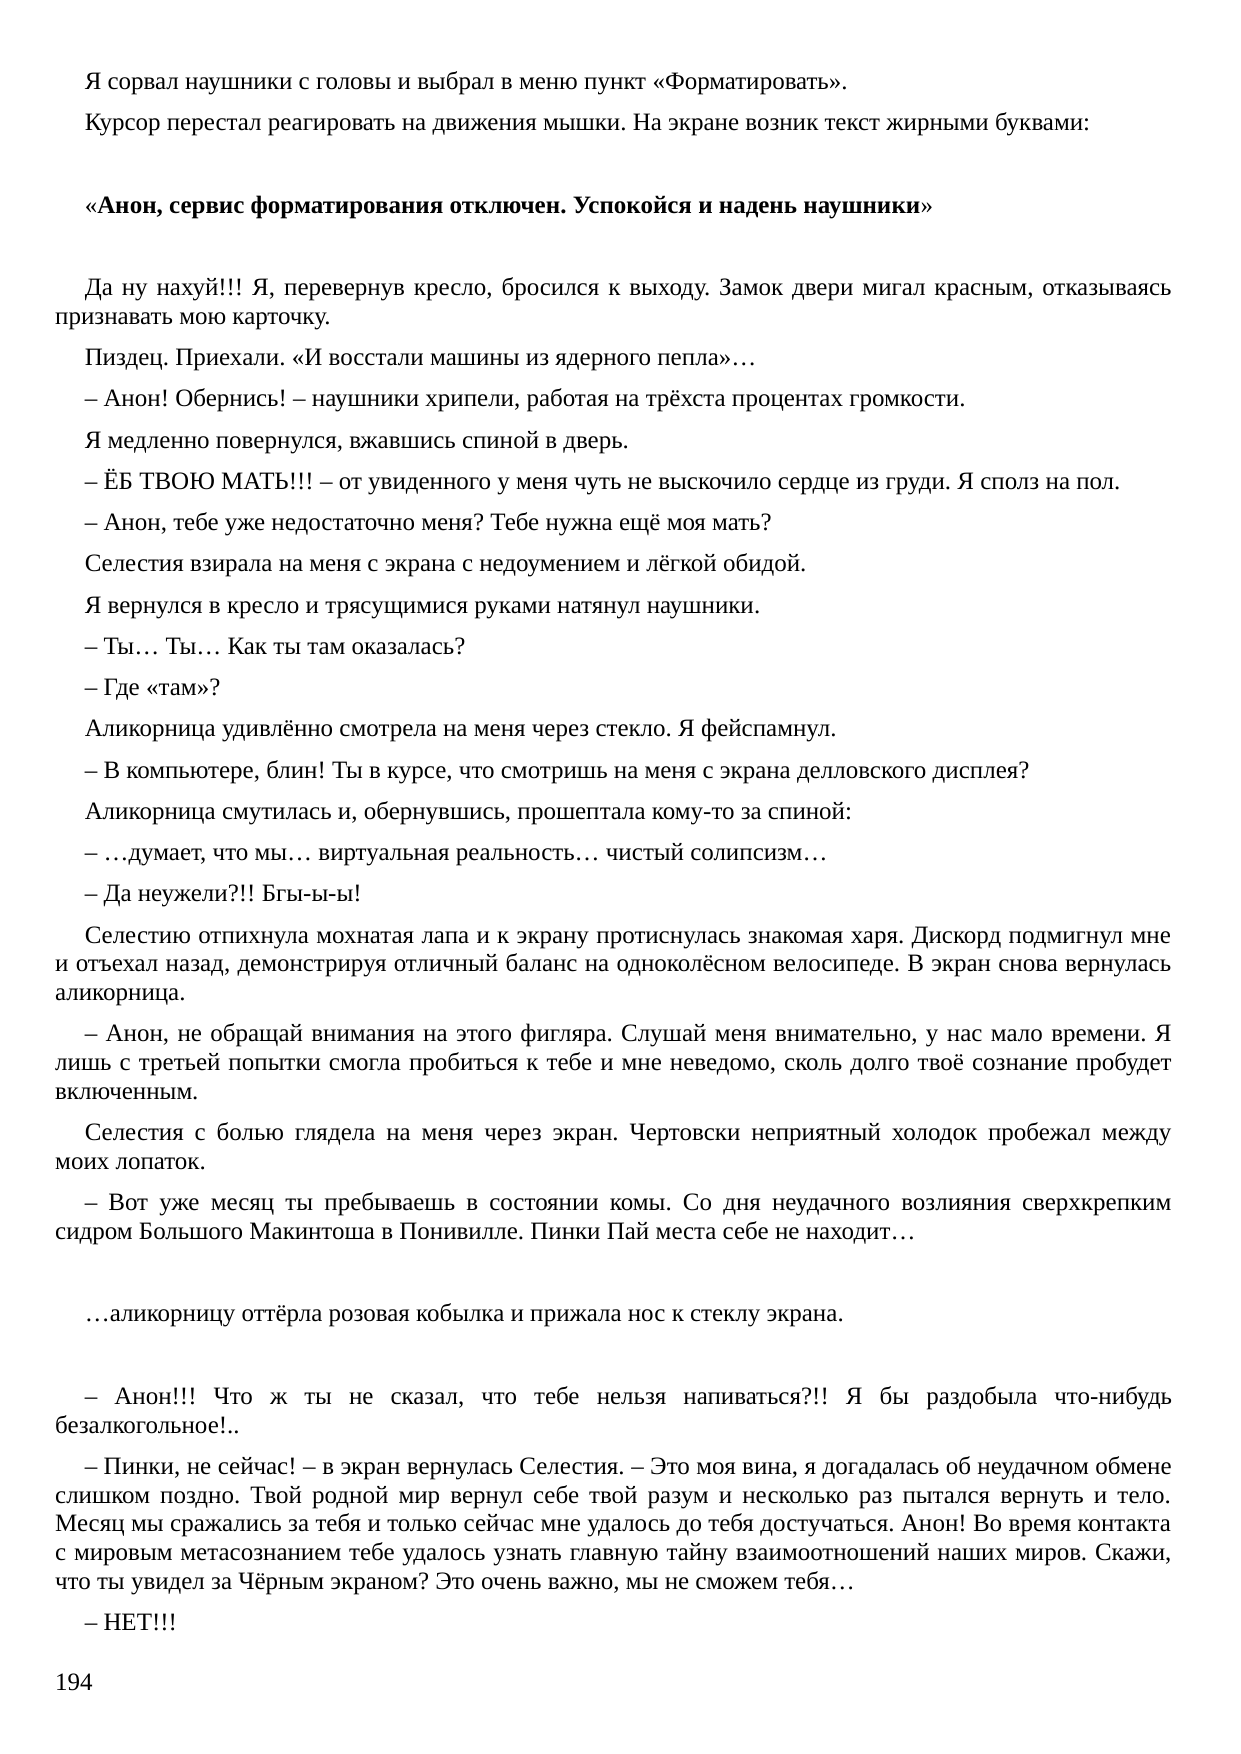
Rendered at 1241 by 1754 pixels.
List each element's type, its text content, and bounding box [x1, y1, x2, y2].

text – Где «там»? [55, 672, 1173, 701]
text Я медленно повернулся, вжавшись спиной в дверь. [55, 425, 1173, 453]
text – Анон, тебе уже недостаточно меня? Тебе нужна ещё моя мать? [55, 507, 1173, 536]
text Селестию отпихнула мохнатая лапа и к экрану протиснулась знакомая харя. Дискорд подмигнул мне и отъехал назад, демонстрируя отличный баланс на одноколёсном велосипеде. В экран снова вернулась аликорница. [55, 920, 1173, 1006]
text …аликорницу оттёрла розовая кобылка и прижала нос к стеклу экрана. [55, 1298, 1173, 1327]
text – Вот уже месяц ты пребываешь в состоянии комы. Со дня неудачного возлияния сверхкрепким сидром Большого Макинтоша в Понивилле. Пинки Пай места себе не находит… [55, 1187, 1173, 1245]
text Селестия взирала на меня с экрана с недоумением и лёгкой обидой. [55, 548, 1173, 577]
text – Пинки, не сейчас! – в экран вернулась Селестия. – Это моя вина, я догадалась об неудачном обмене слишком поздно. Твой родной мир вернул себе твой разум и несколько раз пытался вернуть и тело. Месяц мы сражались за тебя и только сейчас мне удалось до тебя достучаться. Анон! Во время контакта с мировым метасознанием тебе удалось узнать главную тайну взаимоотношений наших миров. Скажи, что ты увидел за Чёрным экраном? Это очень важно, мы не сможем тебя… [55, 1451, 1173, 1595]
text – ЁБ ТВОЮ МАТЬ!!! – от увиденного у меня чуть не выскочило сердце из груди. Я сполз на пол. [55, 466, 1173, 495]
text Я сорвал наушники с головы и выбрал в меню пункт «Форматировать». [55, 66, 1173, 95]
text Я вернулся в кресло и трясущимися руками натянул наушники. [55, 590, 1173, 618]
text Пиздец. Приехали. «И восстали машины из ядерного пепла»… [55, 342, 1173, 371]
text Курсор перестал реагировать на движения мышки. На экране возник текст жирными буквами: [55, 107, 1173, 136]
text – …думает, что мы… виртуальная реальность… чистый солипсизм… [55, 837, 1173, 866]
text Да ну нахуй!!! Я, перевернув кресло, бросился к выходу. Замок двери мигал красным, отказываясь признавать мою карточку. [55, 272, 1173, 330]
text – Ты… Ты… Как ты там оказалась? [55, 631, 1173, 660]
text Аликорница смутилась и, обернувшись, прошептала кому-то за спиной: [55, 796, 1173, 825]
text Аликорница удивлённо смотрела на меня через стекло. Я фейспамнул. [55, 713, 1173, 742]
text «Анон, сервис форматирования отключен. Успокойся и надень наушники» [55, 190, 1173, 218]
text – Да неужели?!! Бгы-ы-ы! [55, 878, 1173, 907]
text – В компьютере, блин! Ты в курсе, что смотришь на меня с экрана делловского дисплея? [55, 755, 1173, 783]
text Селестия с болью глядела на меня через экран. Чертовски неприятный холодок пробежал между моих лопаток. [55, 1117, 1173, 1175]
text – Анон! Обернись! – наушники хрипели, работая на трёхста процентах громкости. [55, 383, 1173, 412]
text – Анон, не обращай внимания на этого фигляра. Слушай меня внимательно, у нас мало времени. Я лишь с третьей попытки смогла пробиться к тебе и мне неведомо, сколь долго твоё сознание пробудет включенным. [55, 1018, 1173, 1105]
text – НЕТ!!! [55, 1607, 1173, 1636]
text – Анон!!! Что ж ты не сказал, что тебе нельзя напиваться?!! Я бы раздобыла что-нибудь безалкогольное!.. [55, 1381, 1173, 1438]
